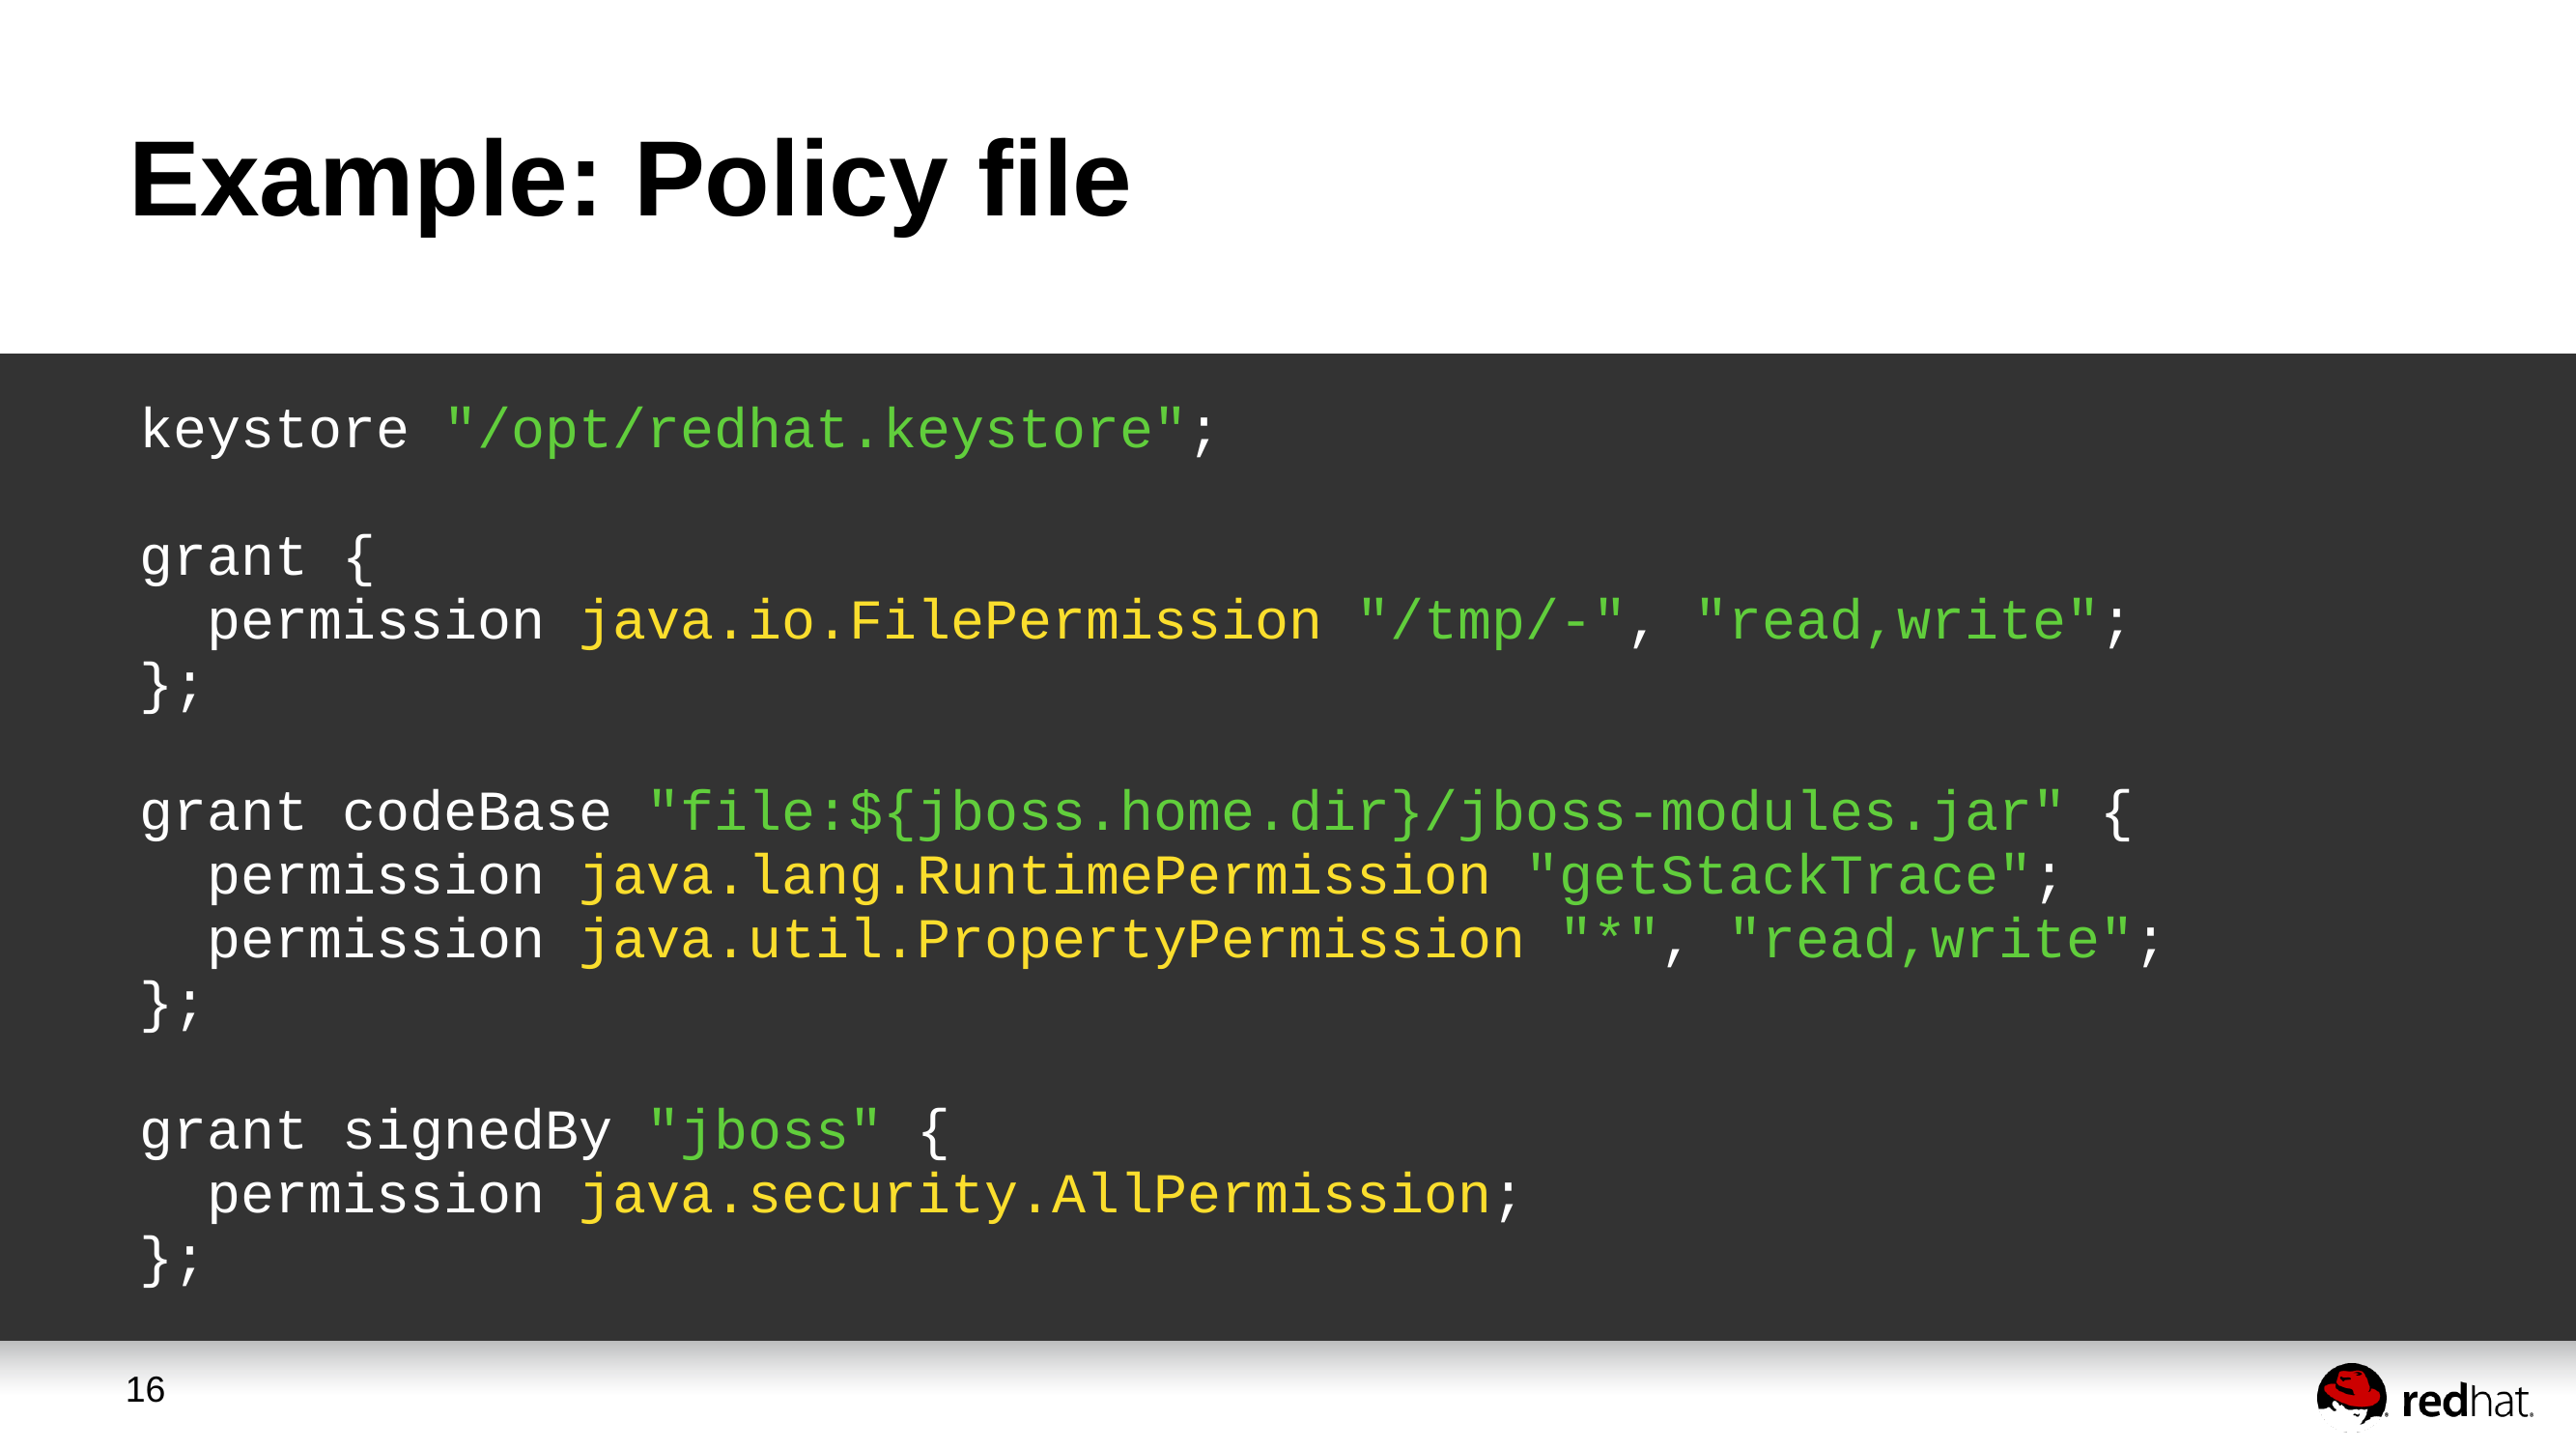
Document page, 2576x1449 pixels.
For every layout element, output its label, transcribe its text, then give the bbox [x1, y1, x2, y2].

title Example: Policy file [128, 57, 2448, 300]
picture [0, 1341, 2576, 1445]
text_box keystore "/opt/redhat.keystore"; grant { permission java.io.FilePermission "/tmp/-", "read,write"; }; grant codeBase "file:${jboss.home.dir}/jboss-modules.jar" { permission java.lang.RuntimePermission "getStackTrace"; permission java.util.PropertyPermission "*", "read,write"; }; grant signedBy "jboss" { permission java.security.AllPermission; }; [0, 354, 2576, 1341]
